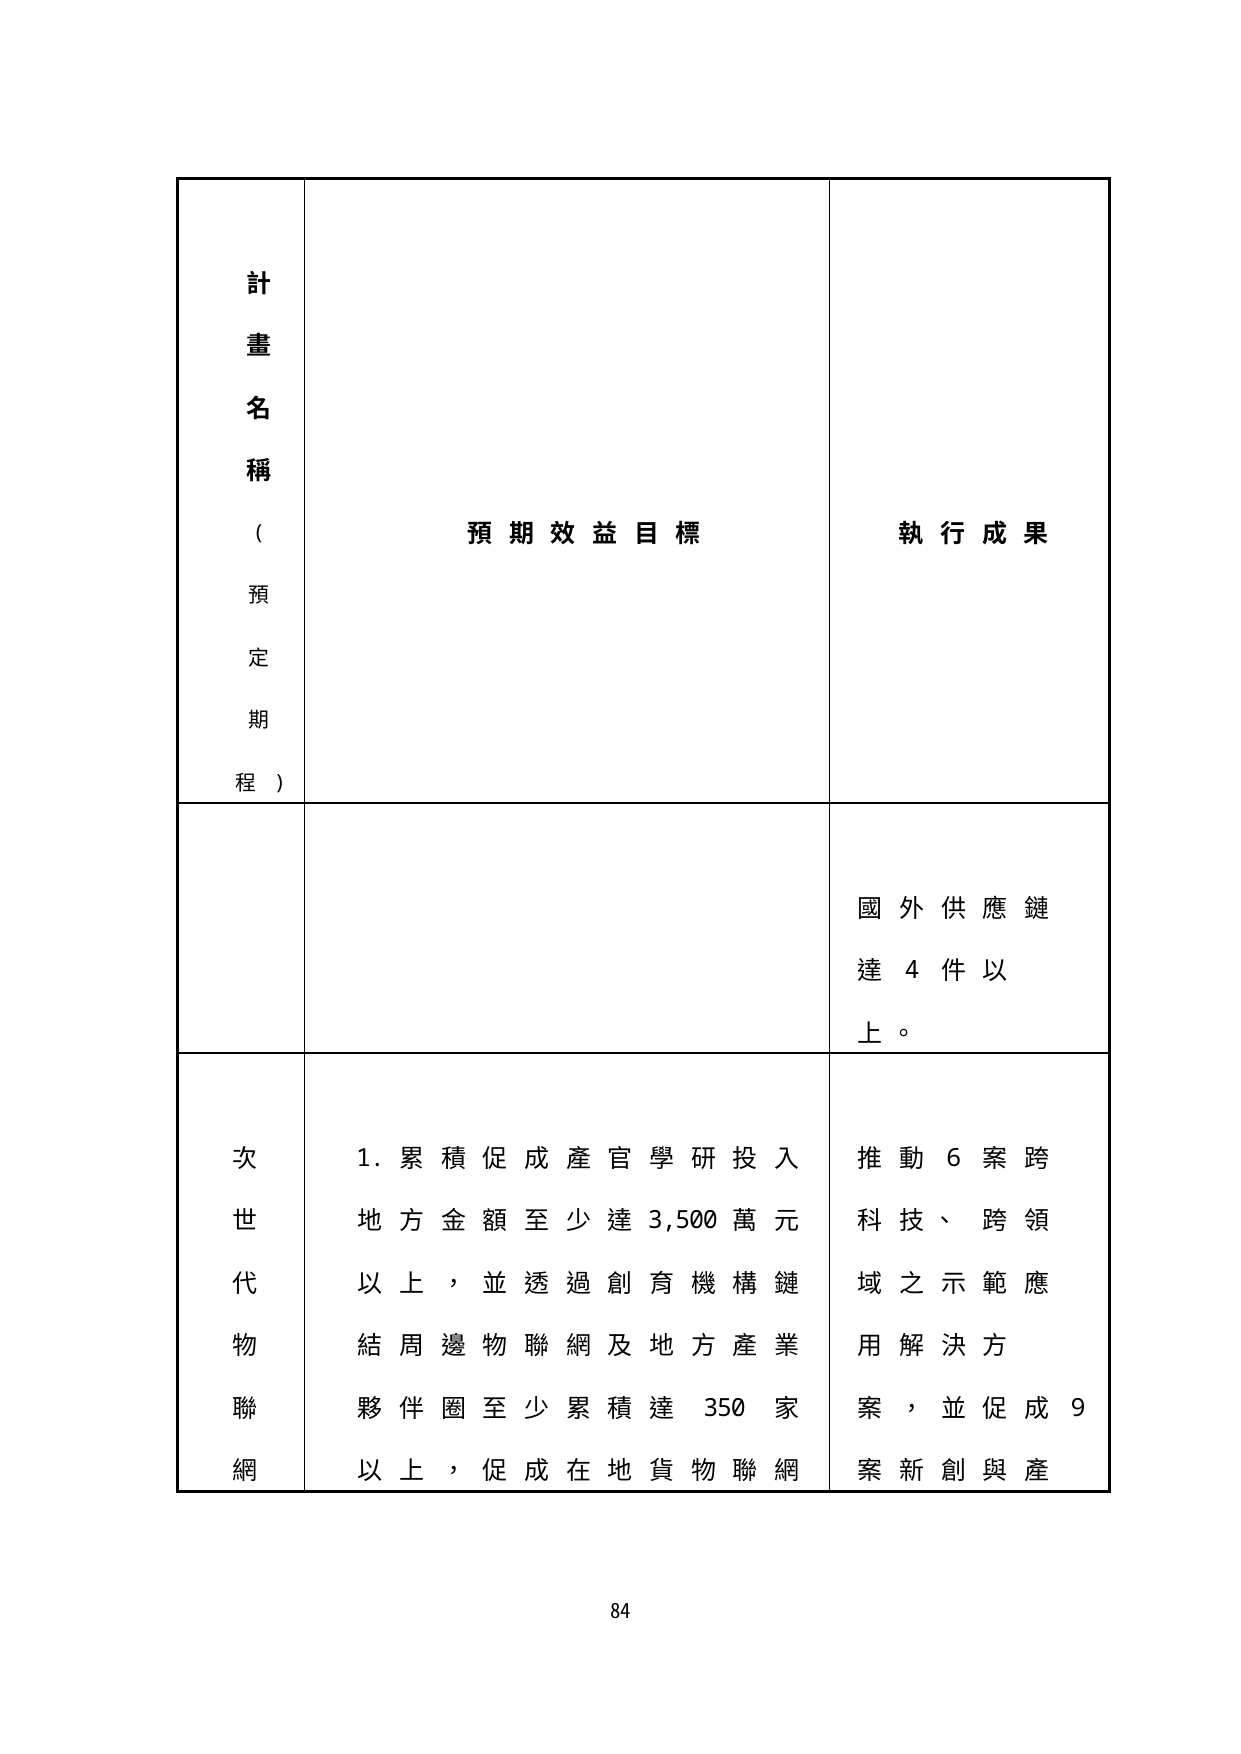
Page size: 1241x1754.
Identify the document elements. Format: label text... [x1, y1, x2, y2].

table_cell 推動6案跨科技、跨領域之示範應用解決方案，並促成9案新創與產 [830, 1054, 1108, 1490]
table_cell 次世代物聯網 [179, 1054, 304, 1490]
table_cell [179, 804, 304, 1052]
table_header 預期效益目標 [305, 180, 829, 802]
table_cell [305, 804, 829, 1052]
table_header 執行成果 [830, 180, 1108, 802]
table_header 計畫名稱 (預定期程) [179, 180, 304, 802]
table_cell 國外供應鏈達4件以上。 [830, 804, 1108, 1052]
table_cell 1.累積促成產官學研投入地方金額至少達3,500萬元以上，並透過創育機構鏈結周邊物聯網及地方產業夥伴圈至少累積達350家以上，促成在地貨物聯網 [305, 1054, 829, 1490]
